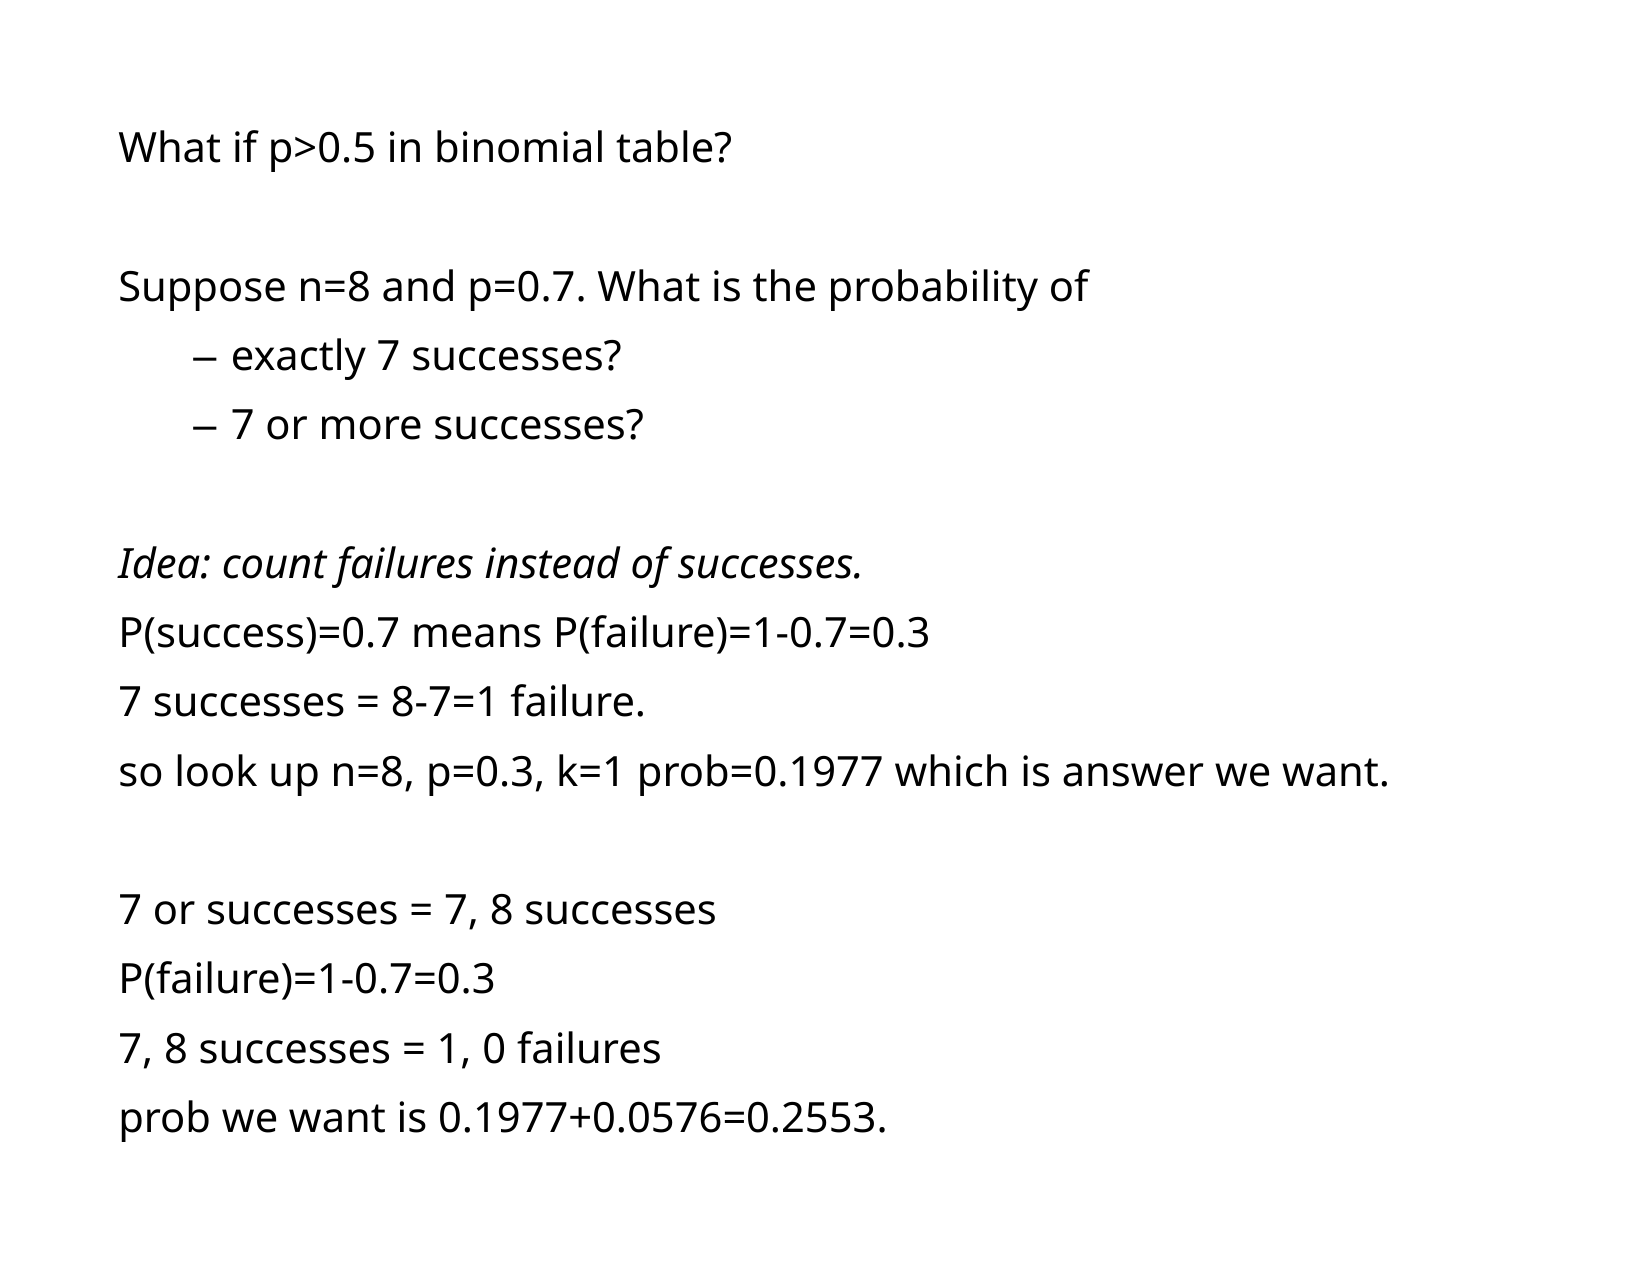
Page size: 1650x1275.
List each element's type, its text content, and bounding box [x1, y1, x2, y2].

list exactly 7 successes? [193, 326, 1532, 383]
text Idea: count failures instead of successes. [118, 534, 1532, 591]
text 7, 8 successes = 1, 0 failures [118, 1019, 1532, 1075]
text What if p>0.5 in binomial table? [118, 118, 1532, 175]
text 7 or successes = 7, 8 successes [118, 880, 1532, 937]
text prob we want is 0.1977+0.0576=0.2553. [118, 1088, 1532, 1145]
text P(success)=0.7 means P(failure)=1-0.7=0.3 [118, 603, 1532, 660]
text 7 successes = 8-7=1 failure. [118, 672, 1532, 729]
text so look up n=8, p=0.3, k=1 prob=0.1977 which is answer we want. [118, 742, 1532, 798]
text Suppose n=8 and p=0.7. What is the probability of [118, 257, 1532, 313]
list 7 or more successes? [193, 395, 1532, 452]
text P(failure)=1-0.7=0.3 [118, 949, 1532, 1006]
